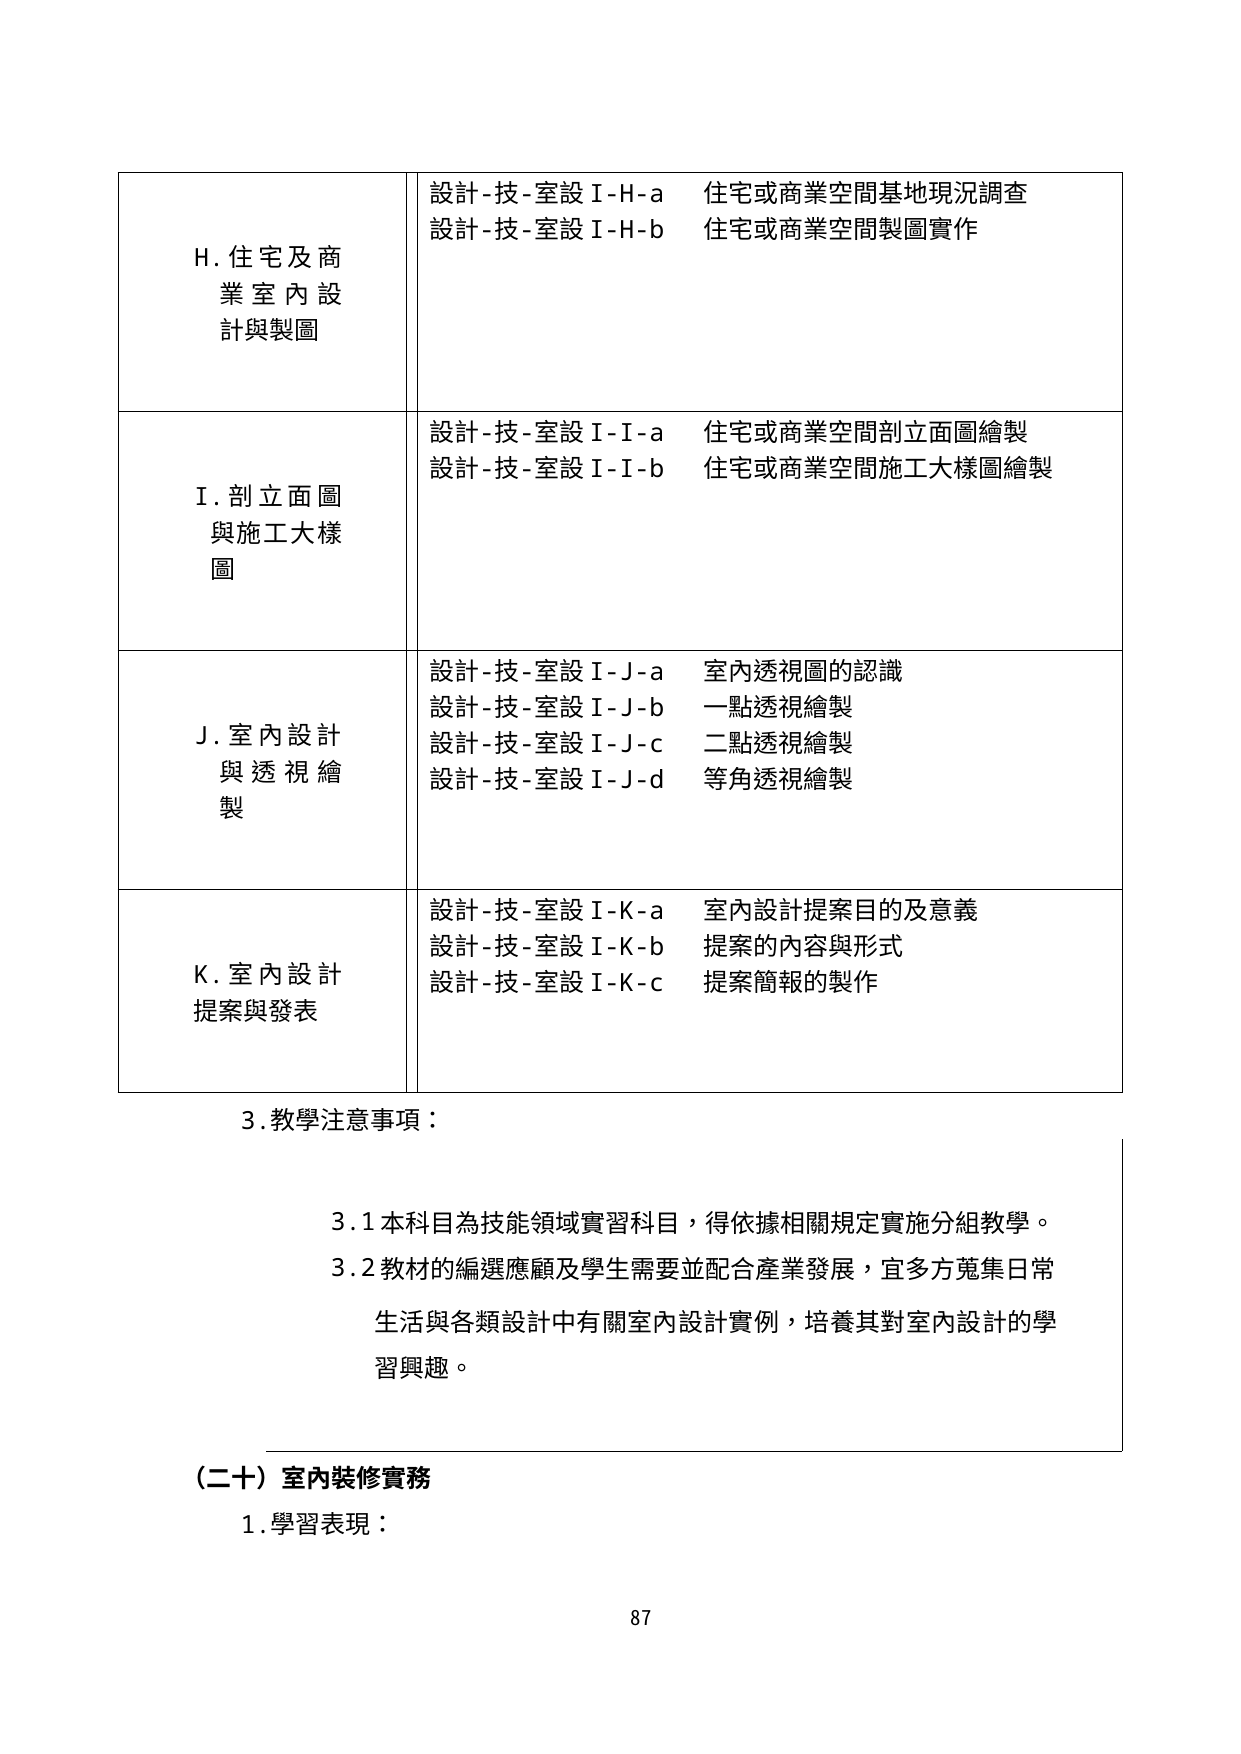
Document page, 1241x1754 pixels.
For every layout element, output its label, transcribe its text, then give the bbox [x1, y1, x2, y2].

text 3.1本科目為技能領域實習科目，得依據相關規定實施分組教學。 [266, 1139, 1122, 1249]
table_cell 設計-技-室設I-H-a 設計-技-室設I-H-b [418, 173, 692, 411]
table_cell [407, 651, 417, 889]
table_cell H.住宅及商業室內設計與製圖 [119, 173, 406, 411]
table_cell [407, 173, 417, 411]
table_cell 住宅或商業空間剖立面圖繪製 住宅或商業空間施工大樣圖繪製 [692, 412, 1122, 650]
table_cell 設計-技-室設I-I-a 設計-技-室設I-I-b [418, 412, 692, 650]
table_cell 室內設計提案目的及意義 提案的內容與形式 提案簡報的製作 [692, 890, 1122, 1092]
table_cell 住宅或商業空間基地現況調查 住宅或商業空間製圖實作 [692, 173, 1122, 411]
table_cell 設計-技-室設I-J-a 設計-技-室設I-J-b 設計-技-室設I-J-c 設計-技-室設I-J-d [418, 651, 692, 889]
text （二十）室內裝修實務 [173, 1451, 1122, 1497]
table_cell 設計-技-室設I-K-a 設計-技-室設I-K-b 設計-技-室設I-K-c [418, 890, 692, 1092]
table_cell I.剖立面圖與施工大樣圖 [119, 412, 406, 650]
text 1.學習表現： [173, 1497, 1122, 1543]
table_cell J.室內設計與透視繪製 [119, 651, 406, 889]
text 3.教學注意事項： [173, 1093, 1122, 1139]
table_cell 室內透視圖的認識 一點透視繪製 二點透視繪製 等角透視繪製 [692, 651, 1122, 889]
text 3.2教材的編選應顧及學生需要並配合產業發展，宜多方蒐集日常生活與各類設計中有關室內設計實例，培養其對室內設計的學習興趣。 [266, 1249, 1122, 1451]
table_cell K.室內設計提案與發表 [119, 890, 406, 1092]
table_cell [407, 890, 417, 1092]
table_cell [407, 412, 417, 650]
